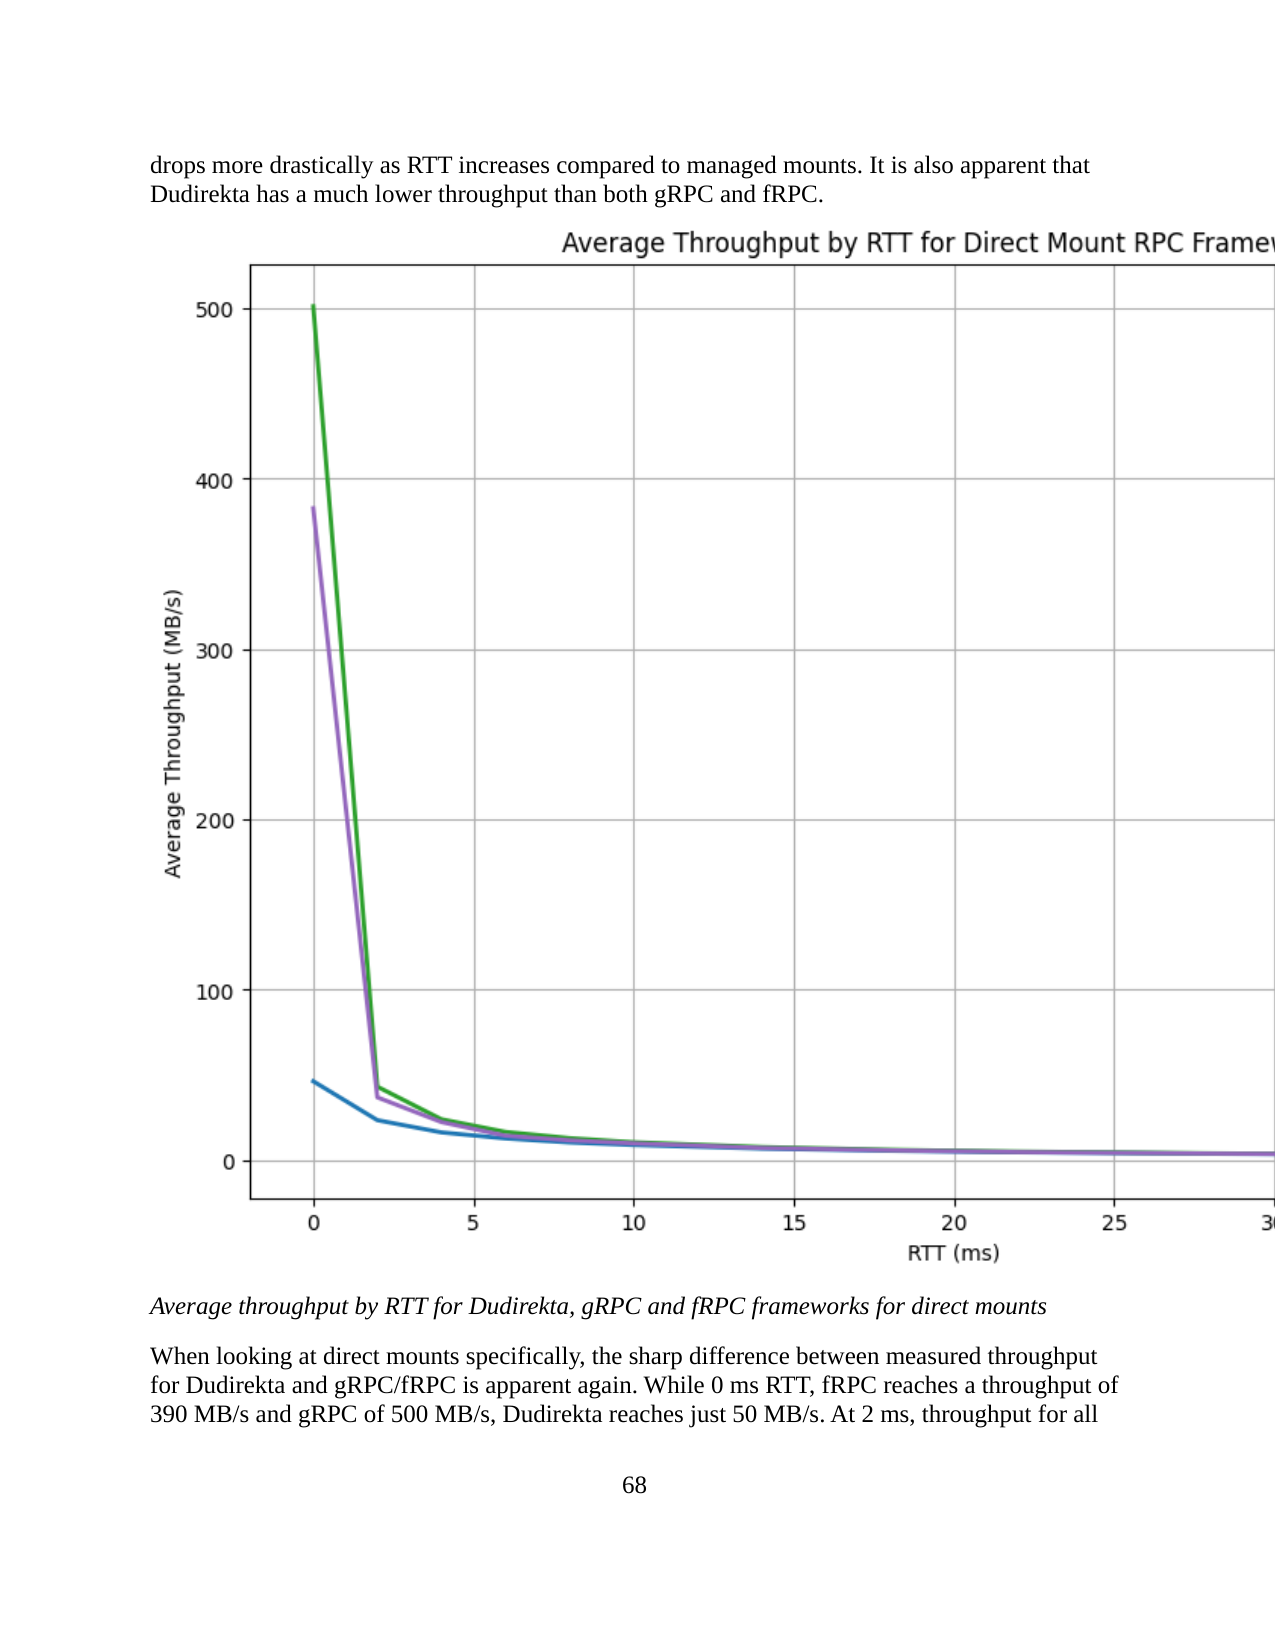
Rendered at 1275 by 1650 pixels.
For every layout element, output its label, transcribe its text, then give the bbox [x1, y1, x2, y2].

text drops more drastically as RTT increases compared to managed mounts. It is also apparent that Dudirekta has a much lower throughput than both gRPC and fRPC. [150, 150, 1125, 207]
text When looking at direct mounts specifically, the sharp difference between measured throughput for Dudirekta and gRPC/fRPC is apparent again. While 0 ms RTT, fRPC reaches a throughput of 390 MB/s and gRPC of 500 MB/s, Dudirekta reaches just 50 MB/s. At 2 ms, throughput for all [150, 1341, 1125, 1427]
picture [150, 216, 1275, 1279]
text Average throughput by RTT for Dudirekta, gRPC and fRPC frameworks for direct mounts [150, 1291, 1125, 1320]
